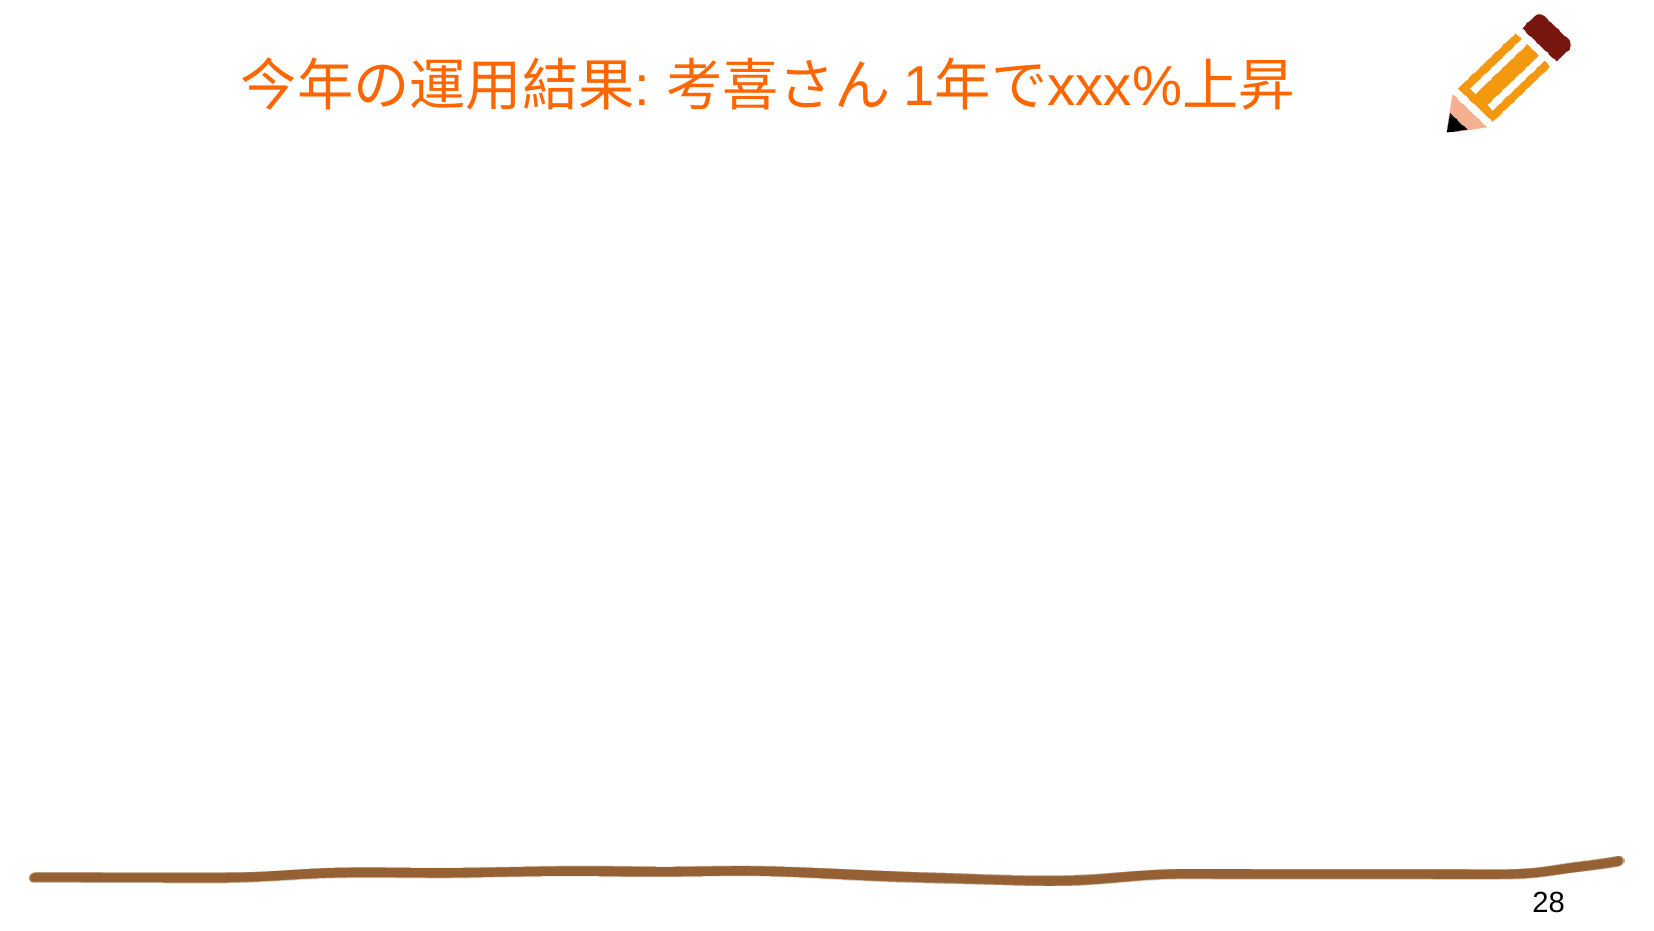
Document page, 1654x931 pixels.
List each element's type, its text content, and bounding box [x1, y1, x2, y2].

picture [1446, 14, 1571, 133]
title 今年の運用結果: 考喜さん 1年でxxx%上昇 [88, 29, 1447, 133]
picture [29, 856, 1625, 886]
